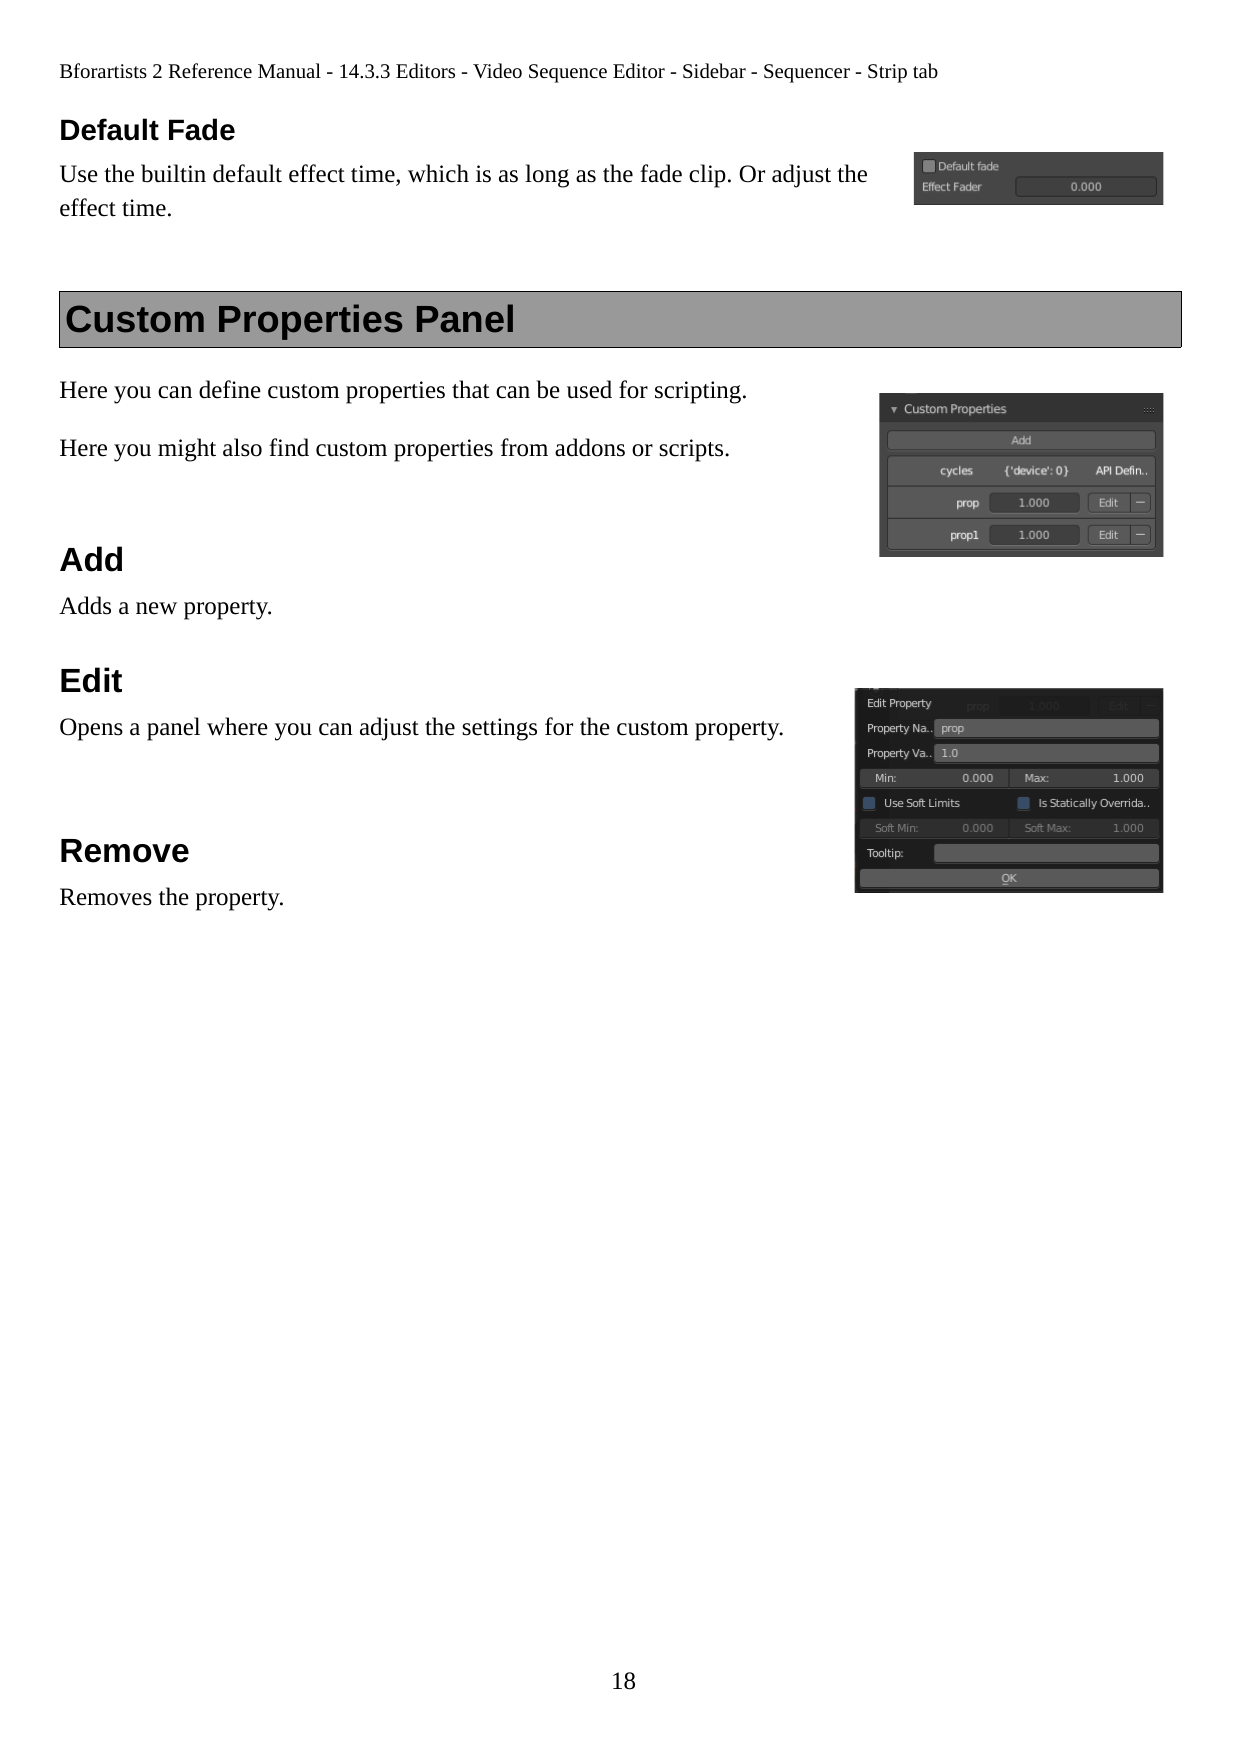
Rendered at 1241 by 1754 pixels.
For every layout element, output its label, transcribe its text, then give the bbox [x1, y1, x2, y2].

table_header Custom Properties Panel [60, 292, 1181, 347]
text Opens a panel where you can adjust the settings for the custom property. [59, 712, 854, 741]
text Use the builtin default effect time, which is as long as the fade clip. Or adjust the effect time. [59, 159, 1181, 222]
subtitle Remove [59, 831, 854, 870]
text Removes the property. [59, 882, 1181, 911]
text Adds a new property. [59, 591, 1181, 620]
subtitle Add [59, 540, 1181, 579]
subtitle Default Fade [59, 113, 1181, 146]
picture [879, 393, 1164, 557]
subtitle [1164, 831, 1181, 870]
picture [913, 152, 1164, 205]
text Here you might also find custom properties from addons or scripts. [59, 433, 879, 462]
subtitle Edit [59, 661, 1181, 700]
text Here you can define custom properties that can be used for scripting. [59, 376, 1181, 404]
picture [854, 688, 1164, 893]
